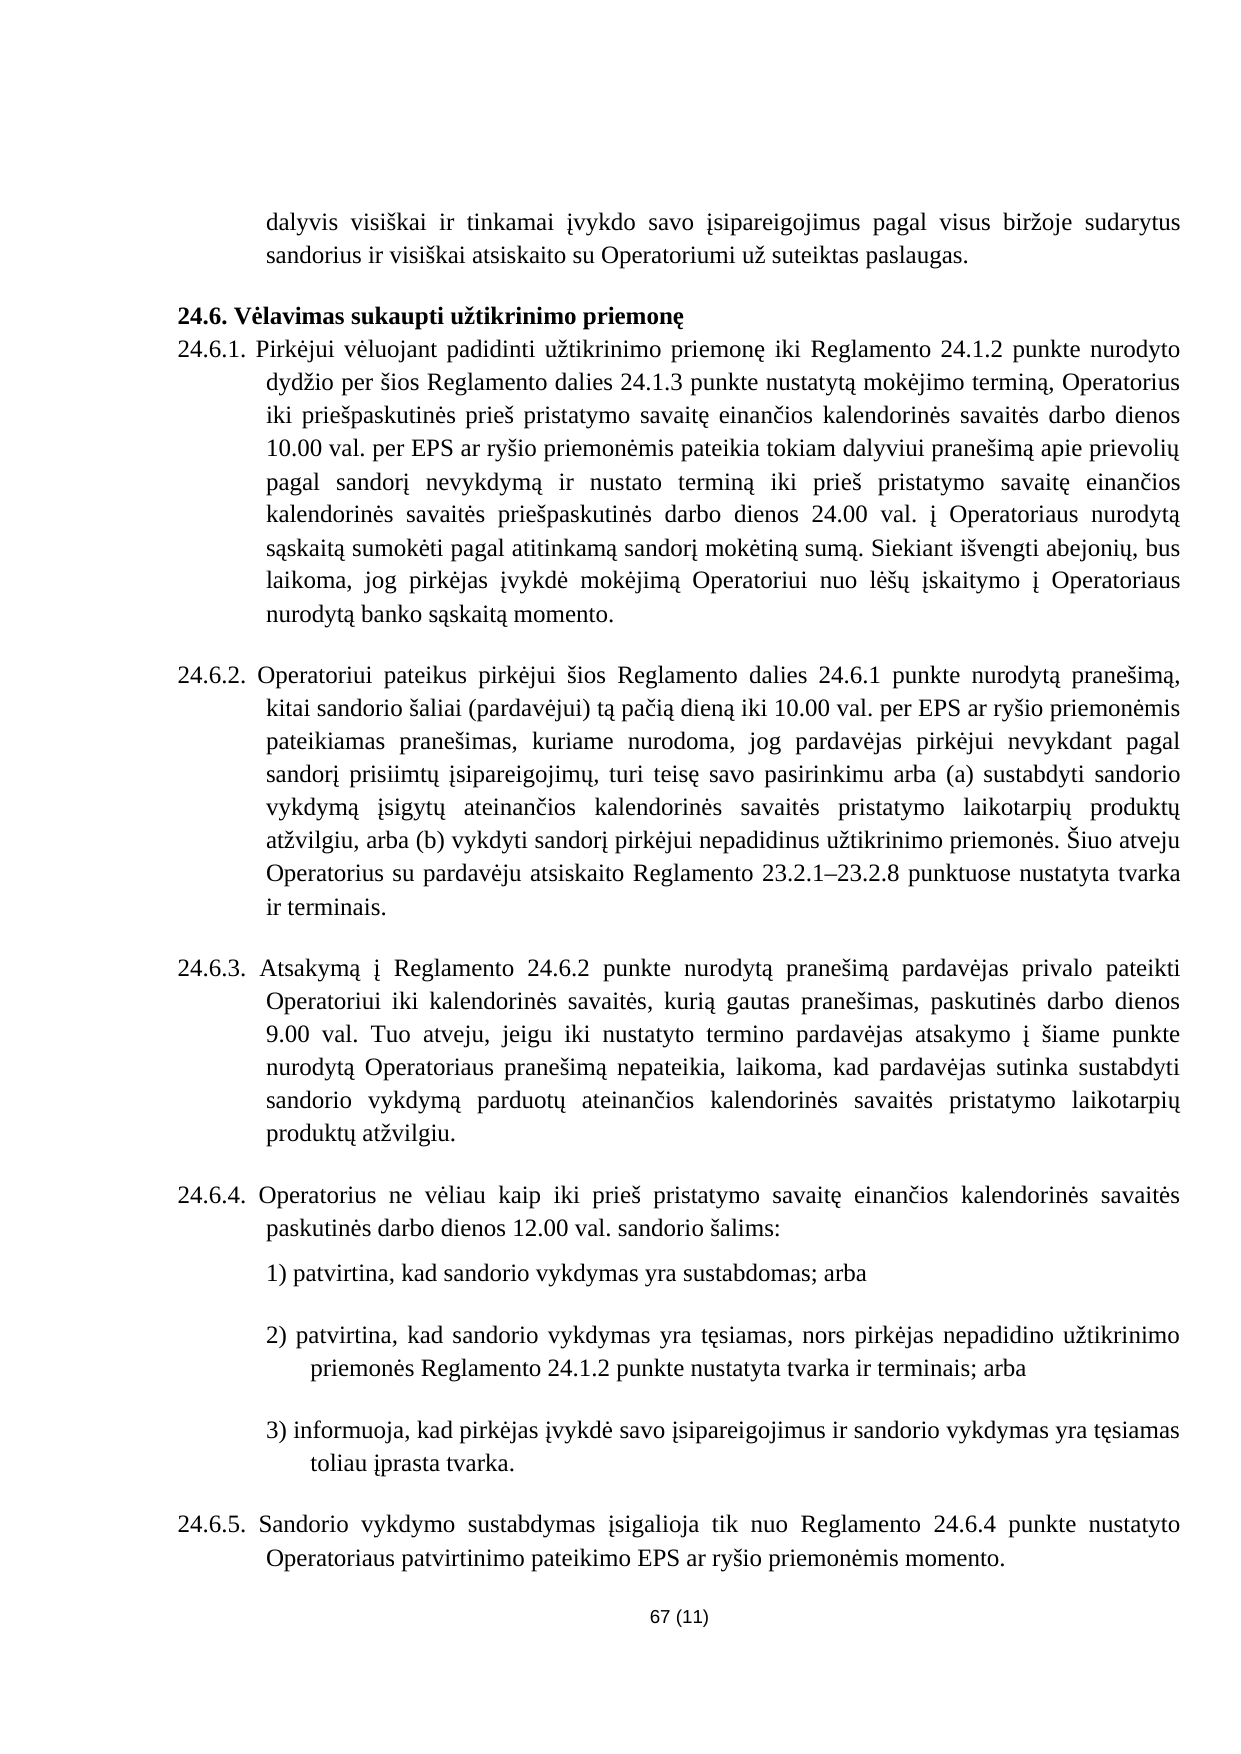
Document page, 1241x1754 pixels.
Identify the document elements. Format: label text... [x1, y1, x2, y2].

text 24.6.1. Pirkėjui vėluojant padidinti užtikrinimo priemonę iki Reglamento 24.1.2 punkte nurodyto dydžio per šios Reglamento dalies 24.1.3 punkte nustatytą mokėjimo terminą, Operatorius iki priešpaskutinės prieš pristatymo savaitę einančios kalendorinės savaitės darbo dienos 10.00 val. per EPS ar ryšio priemonėmis pateikia tokiam dalyviui pranešimą apie prievolių pagal sandorį nevykdymą ir nustato terminą iki prieš pristatymo savaitę einančios kalendorinės savaitės priešpaskutinės darbo dienos 24.00 val. į Operatoriaus nurodytą sąskaitą sumokėti pagal atitinkamą sandorį mokėtiną sumą. Siekiant išvengti abejonių, bus laikoma, jog pirkėjas įvykdė mokėjimą Operatoriui nuo lėšų įskaitymo į Operatoriaus nurodytą banko sąskaitą momento. [177, 334, 1181, 627]
text 24.6.2. Operatoriui pateikus pirkėjui šios Reglamento dalies 24.6.1 punkte nurodytą pranešimą, kitai sandorio šaliai (pardavėjui) tą pačią dieną iki 10.00 val. per EPS ar ryšio priemonėmis pateikiamas pranešimas, kuriame nurodoma, jog pardavėjas pirkėjui nevykdant pagal sandorį prisiimtų įsipareigojimų, turi teisę savo pasirinkimu arba (a) sustabdyti sandorio vykdymą įsigytų ateinančios kalendorinės savaitės pristatymo laikotarpių produktų atžvilgiu, arba (b) vykdyti sandorį pirkėjui nepadidinus užtikrinimo priemonės. Šiuo atveju Operatorius su pardavėju atsiskaito Reglamento 23.2.1–23.2.8 punktuose nustatyta tvarka ir terminais. [177, 660, 1181, 920]
text dalyvis visiškai ir tinkamai įvykdo savo įsipareigojimus pagal visus biržoje sudarytus sandorius ir visiškai atsiskaito su Operatoriumi už suteiktas paslaugas. [177, 207, 1181, 268]
text 24.6.5. Sandorio vykdymo sustabdymas įsigalioja tik nuo Reglamento 24.6.4 punkte nustatyto Operatoriaus patvirtinimo pateikimo EPS ar ryšio priemonėmis momento. [177, 1509, 1181, 1571]
text 24.6.4. Operatorius ne vėliau kaip iki prieš pristatymo savaitę einančios kalendorinės savaitės paskutinės darbo dienos 12.00 val. sandorio šalims: [177, 1180, 1181, 1242]
text 2) patvirtina, kad sandorio vykdymas yra tęsiamas, nors pirkėjas nepadidino užtikrinimo priemonės Reglamento 24.1.2 punkte nustatyta tvarka ir terminais; arba [266, 1320, 1181, 1382]
text 24.6.3. Atsakymą į Reglamento 24.6.2 punkte nurodytą pranešimą pardavėjas privalo pateikti Operatoriui iki kalendorinės savaitės, kurią gautas pranešimas, paskutinės darbo dienos 9.00 val. Tuo atveju, jeigu iki nustatyto termino pardavėjas atsakymo į šiame punkte nurodytą Operatoriaus pranešimą nepateikia, laikoma, kad pardavėjas sutinka sustabdyti sandorio vykdymą parduotų ateinančios kalendorinės savaitės pristatymo laikotarpių produktų atžvilgiu. [177, 953, 1181, 1147]
text 1) patvirtina, kad sandorio vykdymas yra sustabdomas; arba [266, 1258, 1181, 1287]
text 24.6. Vėlavimas sukaupti užtikrinimo priemonę [177, 301, 1181, 330]
text 3) informuoja, kad pirkėjas įvykdė savo įsipareigojimus ir sandorio vykdymas yra tęsiamas toliau įprasta tvarka. [266, 1415, 1181, 1477]
